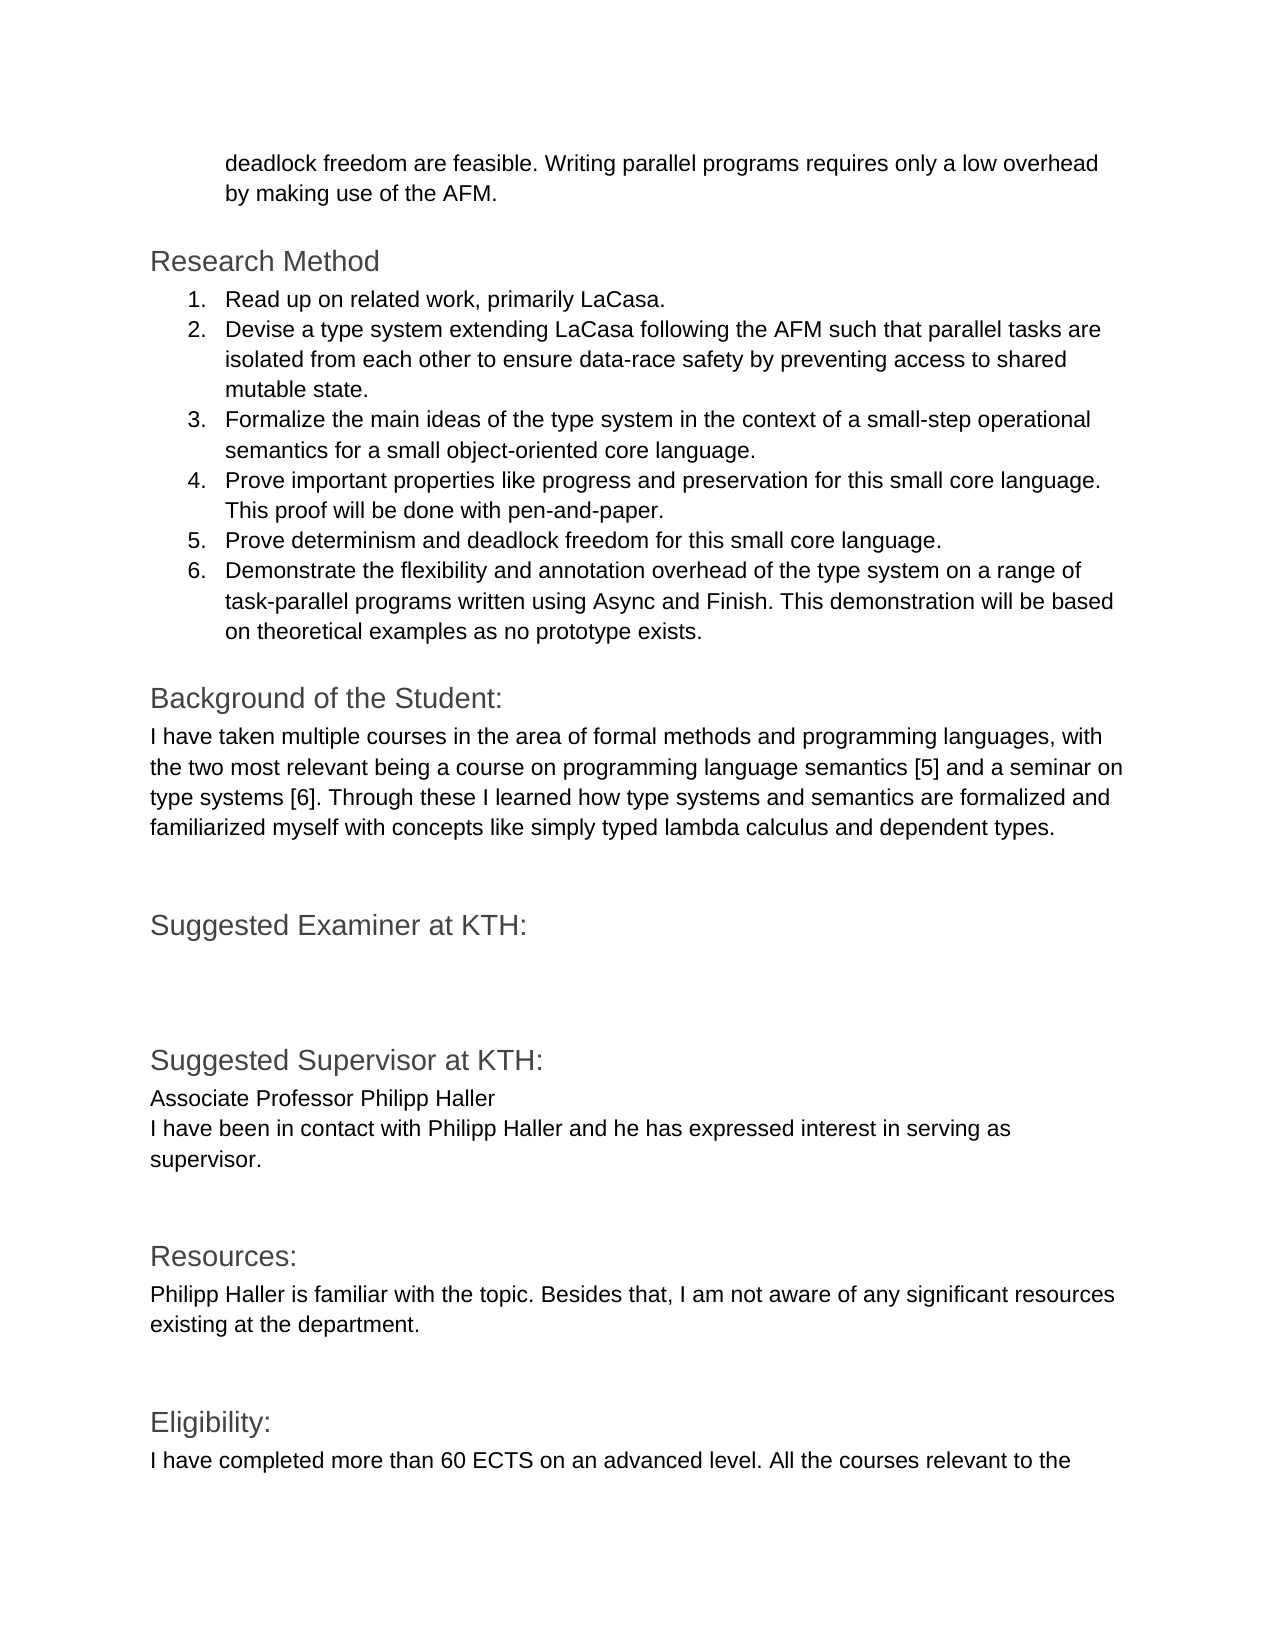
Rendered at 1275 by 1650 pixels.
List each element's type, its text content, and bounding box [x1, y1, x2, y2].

text deadlock freedom are feasible. Writing parallel programs requires only a low overhead by making use of the AFM. [225, 150, 1125, 207]
list Devise a type system extending LaCasa following the AFM such that parallel tasks are isolated from each other to ensure data-race safety by preventing access to shared mutable state. [187, 316, 1125, 403]
subtitle Research Method [150, 244, 1125, 277]
list Prove important properties like progress and preservation for this small core language. This proof will be done with pen-and-paper. [187, 467, 1125, 523]
list Prove determinism and deadlock freedom for this small core language. [187, 527, 1125, 554]
subtitle Suggested Examiner at KTH: [150, 908, 1125, 941]
list Formalize the main ideas of the type system in the context of a small-step operational semantics for a small object-oriented core language. [187, 406, 1125, 463]
text I have completed more than 60 ECTS on an advanced level. All the courses relevant to the [150, 1447, 1125, 1473]
subtitle Background of the Student: [150, 681, 1125, 715]
text Associate Professor Philipp Haller [150, 1085, 1125, 1112]
subtitle Resources: [150, 1239, 1125, 1273]
text I have taken multiple courses in the area of formal methods and programming languages, with the two most relevant being a course on programming language semantics [5] and a seminar on type systems [6]. Through these I learned how type systems and semantics are formalized and familiarized myself with concepts like simply typed lambda calculus and dependent types. [150, 723, 1125, 840]
text I have been in contact with Philipp Haller and he has expressed interest in serving as supervisor. [150, 1115, 1125, 1172]
list Demonstrate the flexibility and annotation overhead of the type system on a range of task-parallel programs written using Async and Finish. This demonstration will be based on theoretical examples as no prototype exists. [187, 557, 1125, 644]
text Philipp Haller is familiar with the topic. Besides that, I am not aware of any significant resources existing at the department. [150, 1281, 1125, 1338]
subtitle Eligibility: [150, 1405, 1125, 1439]
list Read up on related work, primarily LaCasa. [187, 286, 1125, 312]
subtitle Suggested Supervisor at KTH: [150, 1043, 1125, 1077]
